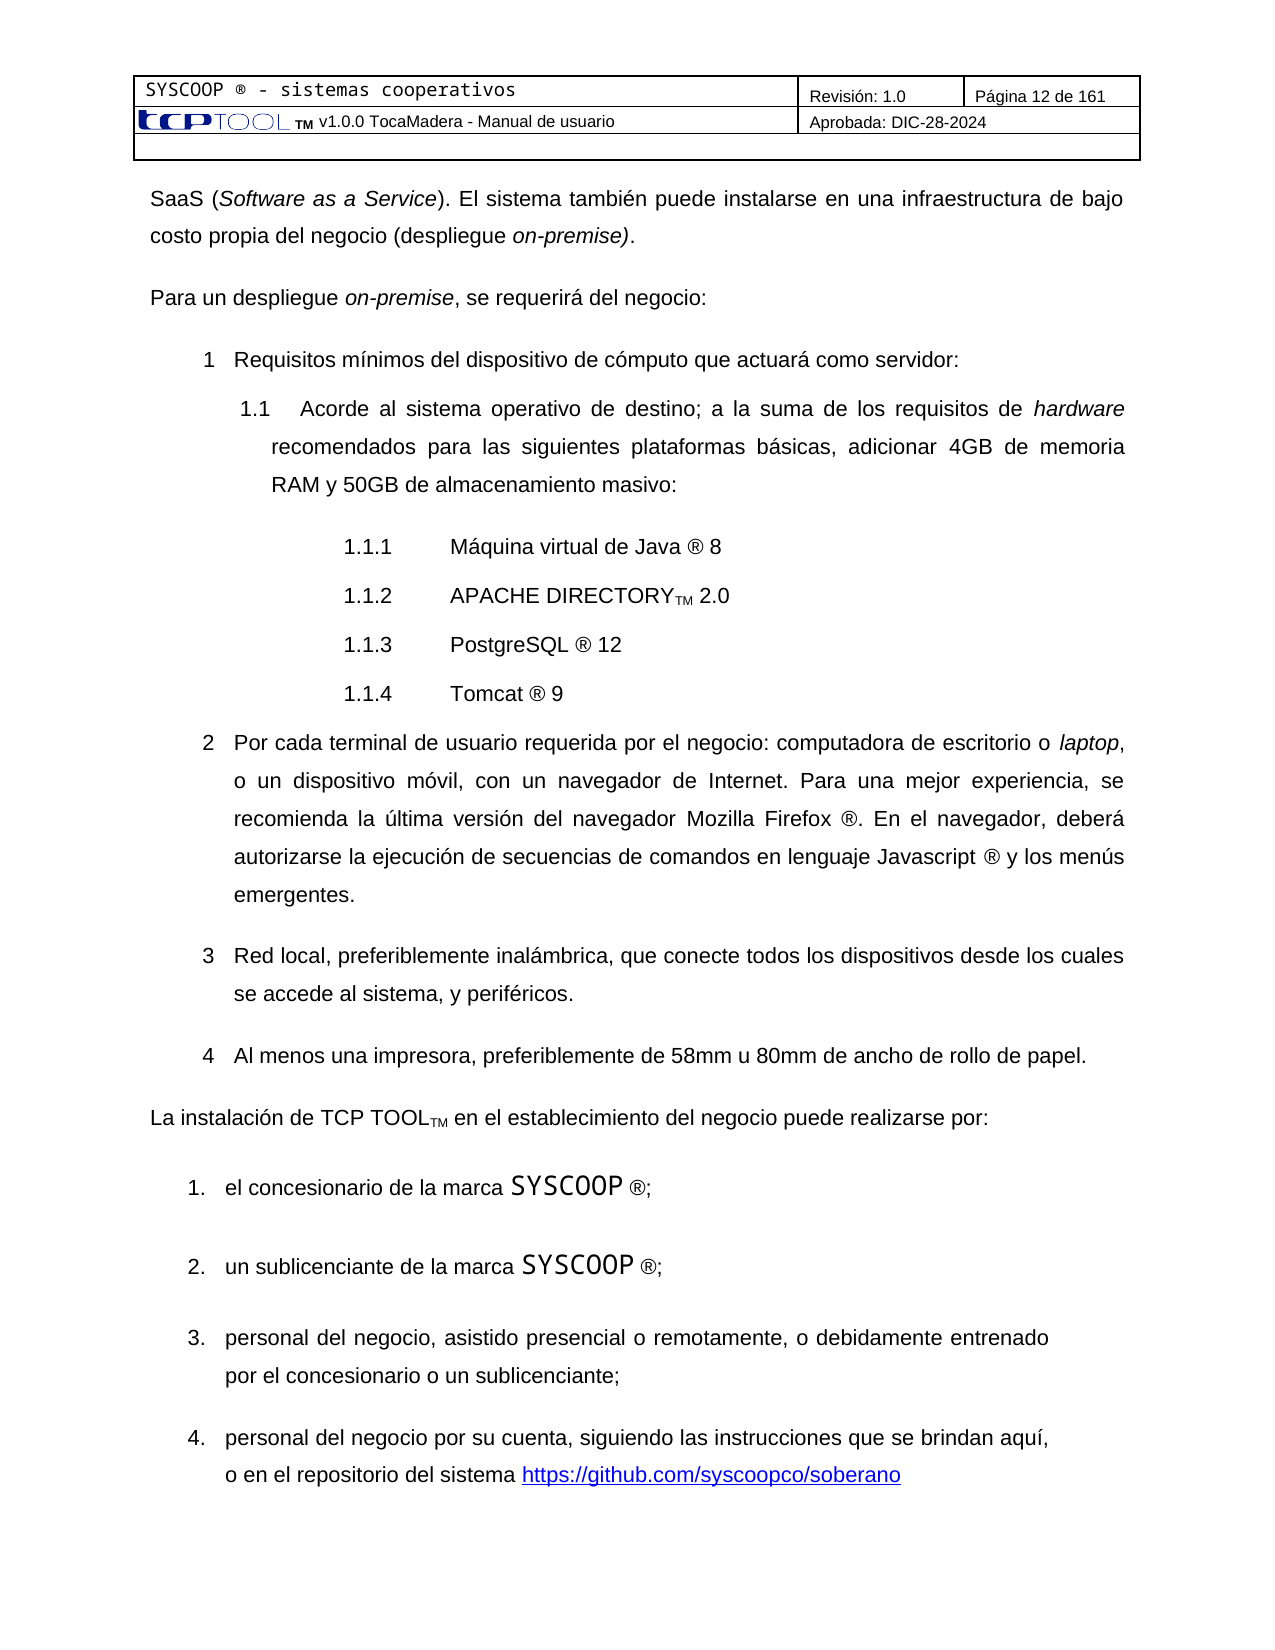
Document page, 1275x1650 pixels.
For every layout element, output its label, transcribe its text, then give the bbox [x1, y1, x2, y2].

list personal del negocio por su cuenta, siguiendo las instrucciones que se brindan aquí, o en el repositorio del sistema https://github.com/syscoopco/soberano [187, 1424, 1050, 1487]
text La instalación de TCP TOOLTM en el establecimiento del negocio puede realizarse por: [150, 1104, 1125, 1130]
picture [138, 110, 290, 130]
list Red local, preferiblemente inalámbrica, que conecte todos los dispositivos desde los cuales se accede al sistema, y periféricos. [196, 943, 1125, 1006]
list el concesionario de la marca SYSCOOP ®; [187, 1166, 1050, 1203]
list Tomcat ® 9 [337, 681, 900, 706]
list Máquina virtual de Java ® 8 [337, 533, 900, 559]
list personal del negocio, asistido presencial o remotamente, o debidamente entrenado por el concesionario o un sublicenciante; [187, 1325, 1050, 1388]
list Al menos una impresora, preferiblemente de 58mm u 80mm de ancho de rollo de papel. [196, 1043, 1125, 1068]
list Acorde al sistema operativo de destino; a la suma de los requisitos de hardware recomendados para las siguientes plataformas básicas, adicionar 4GB de memoria RAM y 50GB de almacenamiento masivo: [234, 396, 1125, 497]
text Para un despliegue on-premise, se requerirá del negocio: [150, 285, 1125, 310]
list Requisitos mínimos del dispositivo de cómputo que actuará como servidor: [197, 347, 1050, 372]
list APACHE DIRECTORYTM 2.0 [337, 583, 900, 608]
list un sublicenciante de la marca SYSCOOP ®; [187, 1246, 1050, 1282]
list PostgreSQL ® 12 [337, 632, 900, 657]
text SaaS (Software as a Service). El sistema también puede instalarse en una infraestructura de bajo costo propia del negocio (despliegue on-premise). [150, 186, 1125, 249]
list Por cada terminal de usuario requerida por el negocio: computadora de escritorio o laptop, o un dispositivo móvil, con un navegador de Internet. Para una mejor experiencia, se recomienda la última versión del navegador Mozilla Firefox ®. En el navegador, deberá autorizarse la ejecución de secuencias de comandos en lenguaje Javascript ® y los menús emergentes. [196, 730, 1125, 907]
